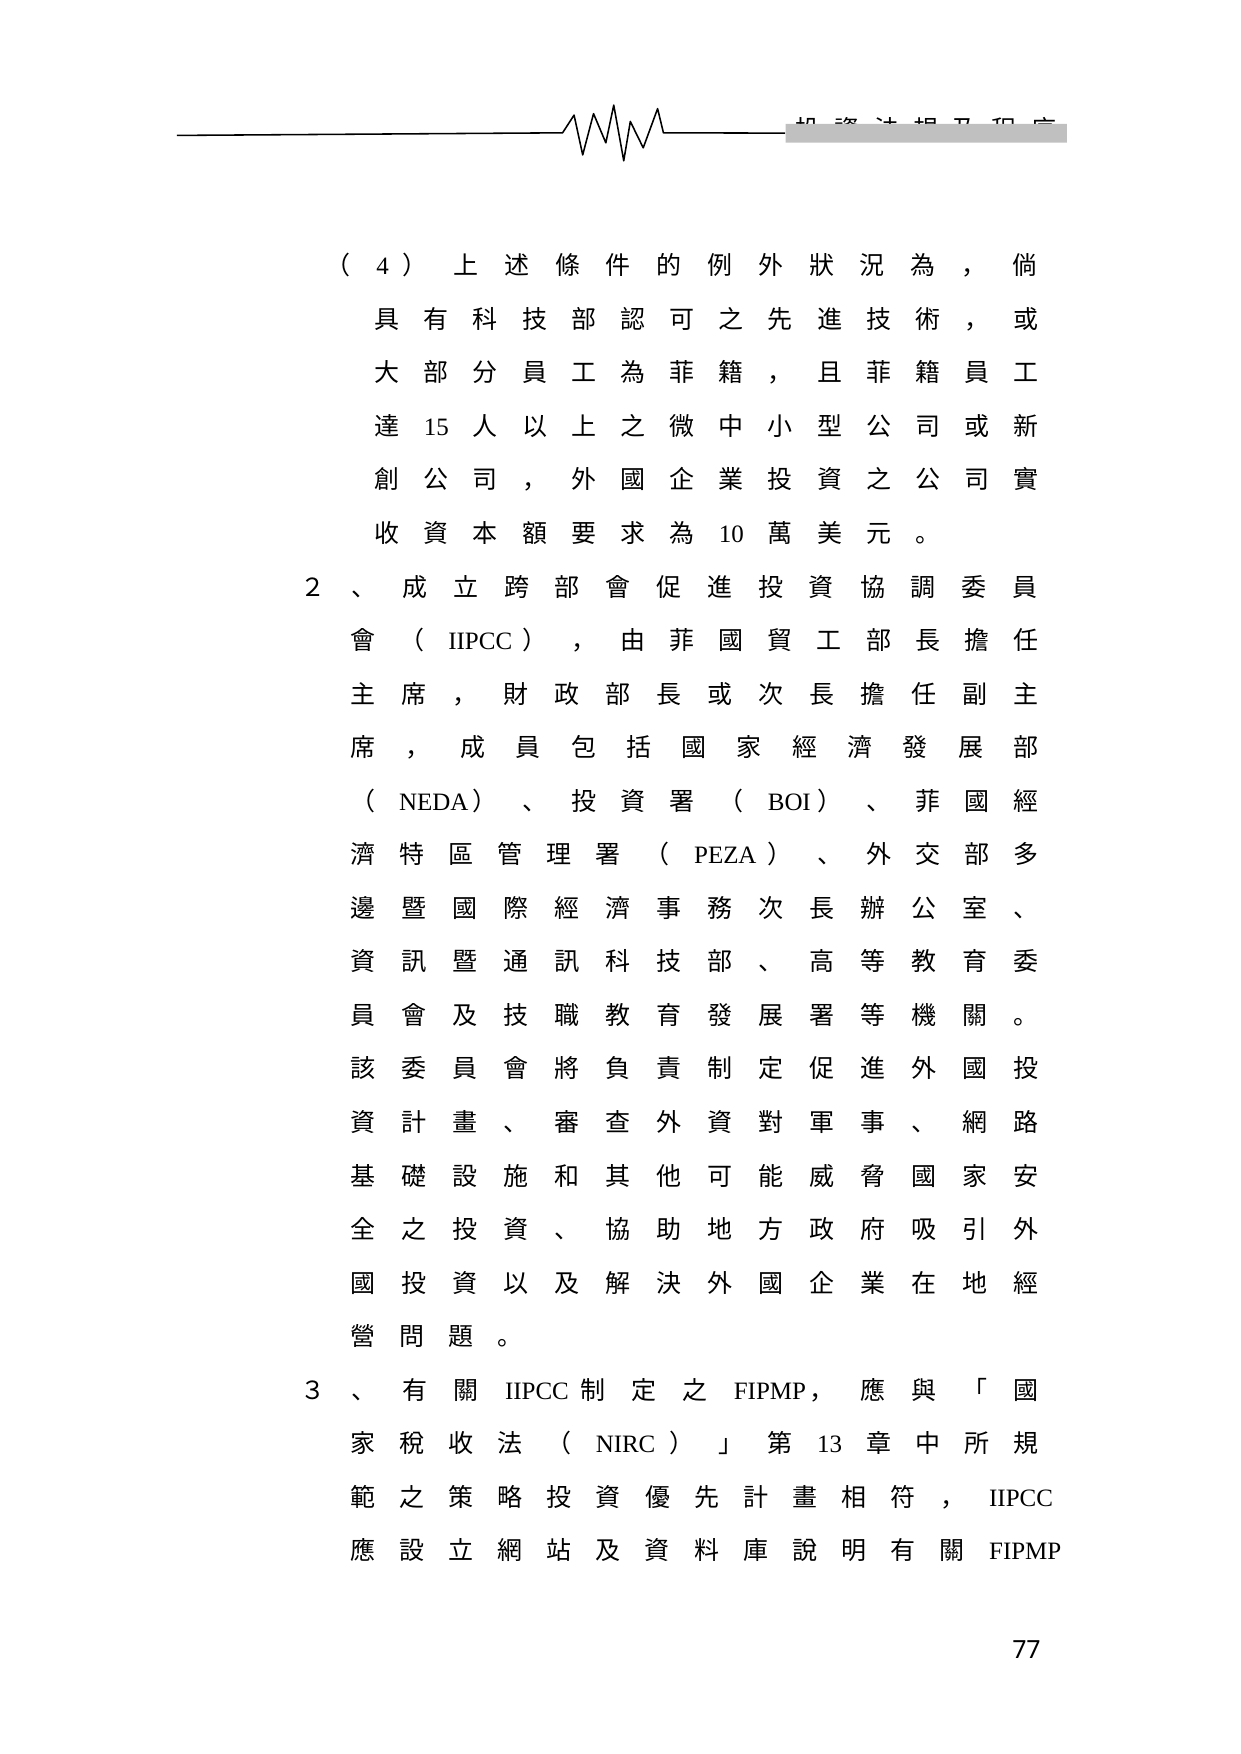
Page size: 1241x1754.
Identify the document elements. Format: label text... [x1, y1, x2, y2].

text （4）上述條件的例外狀況為，倘具有科技部認可之先進技術，或大部分員工為菲籍，且菲籍員工達15人以上之微中小型公司或新創公司，外國企業投資之公司實收資本額要求為10萬美元。 [301, 237, 1063, 558]
text ３、有關IIPCC制定之FIPMP，應與「國家稅收法（NIRC）」第13章中所規範之策略投資優先計畫相符，IIPCC應設立網站及資料庫說明有關FIPMP [276, 1362, 1063, 1576]
text ２、成立跨部會促進投資協調委員會（IIPCC），由菲國貿工部長擔任主席，財政部長或次長擔任副主席，成員包括國家經濟發展部（NEDA）、投資署（BOI）、菲國經濟特區管理署（PEZA）、外交部多邊暨國際經濟事務次長辦公室、資訊暨通訊科技部、高等教育委員會及技職教育發展署等機關。該委員會將負責制定促進外國投資計畫、審查外資對軍事、網路基礎設施和其他可能威脅國家安全之投資、協助地方政府吸引外國投資以及解決外國企業在地經營問題。 [276, 558, 1063, 1362]
